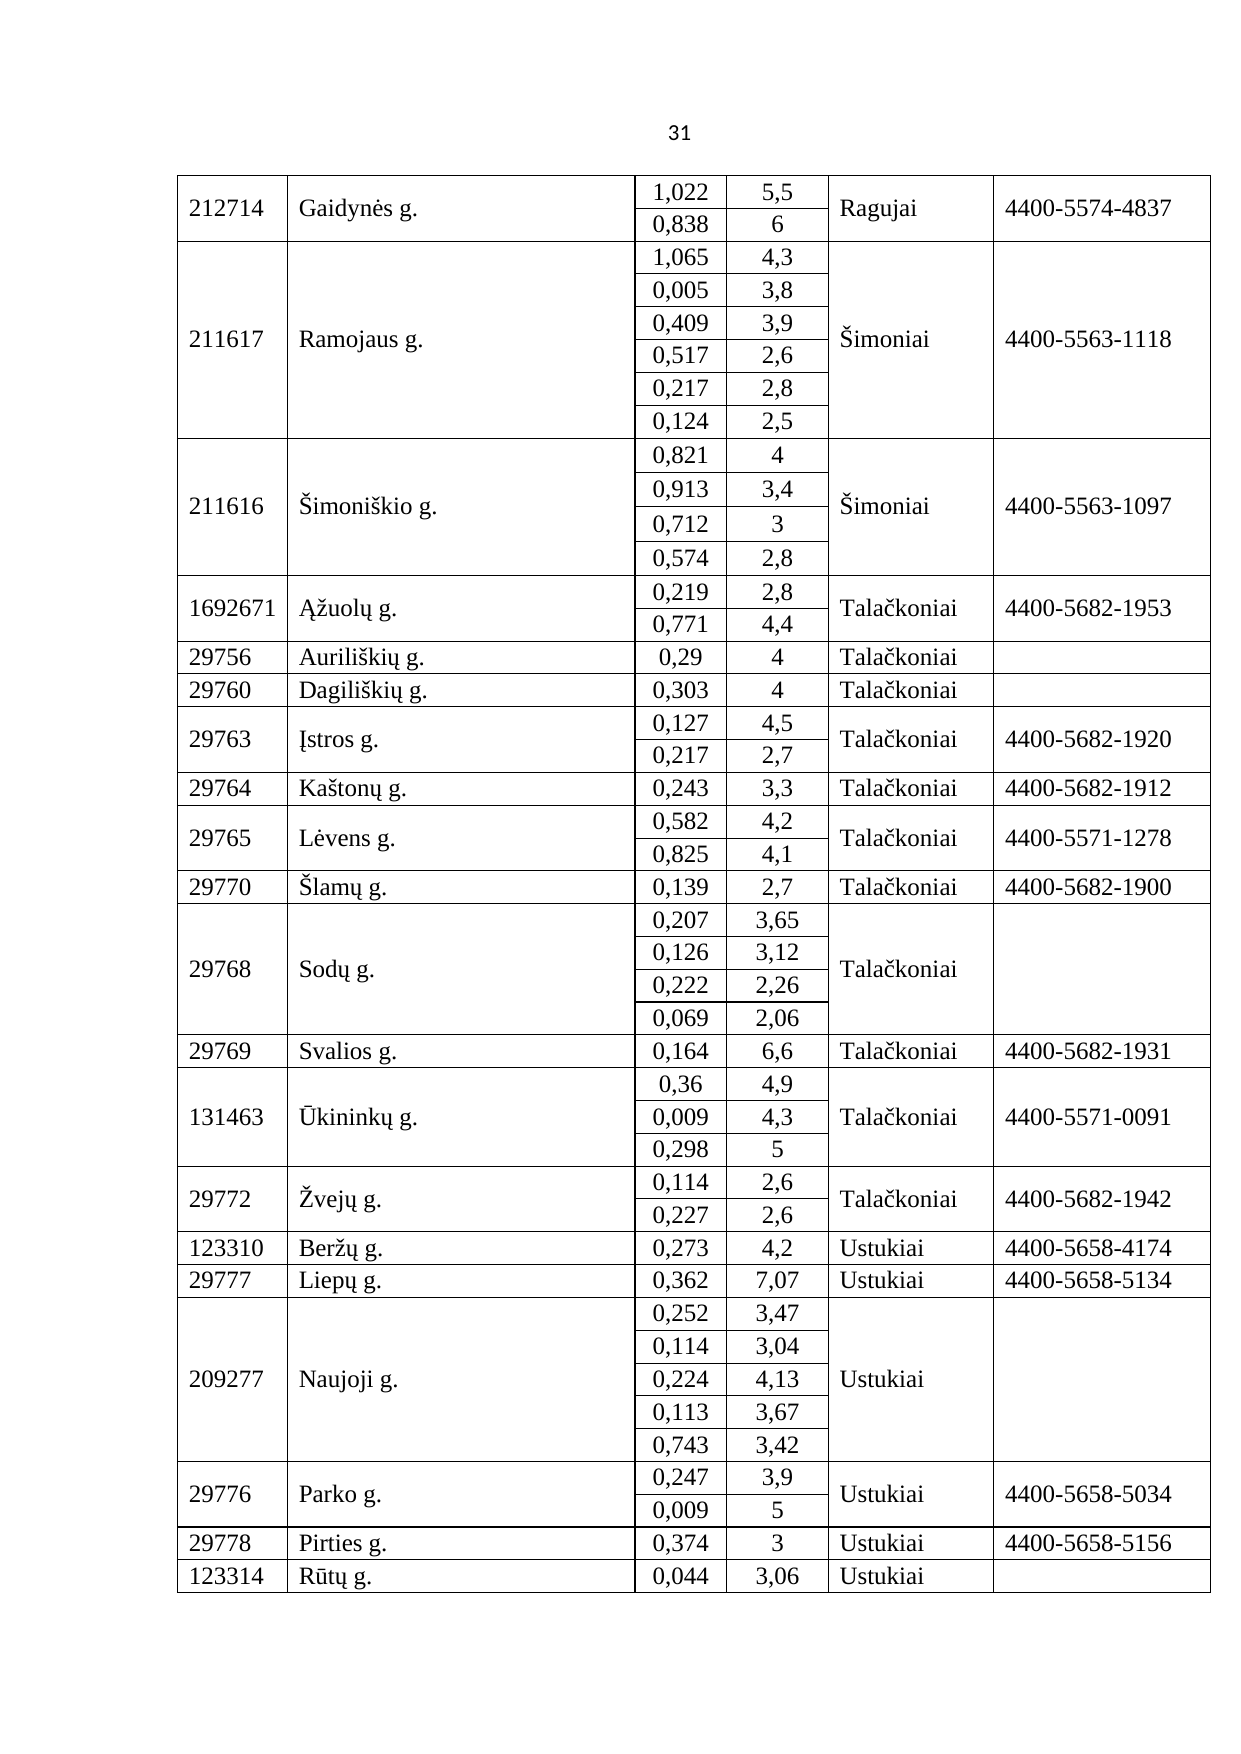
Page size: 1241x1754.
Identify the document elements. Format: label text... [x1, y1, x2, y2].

table_cell Ragujai [829, 176, 993, 241]
table_cell 4,3 [727, 242, 828, 273]
table_cell 0,164 [636, 1035, 726, 1067]
table_cell 2,06 [727, 1003, 828, 1034]
table_cell 0,069 [636, 1003, 726, 1034]
table_cell Svalios g. [288, 1035, 634, 1067]
table_cell Talačkoniai [829, 674, 993, 706]
table_cell Žvejų g. [288, 1167, 634, 1231]
table_cell 0,009 [636, 1101, 726, 1133]
table_cell Talačkoniai [829, 871, 993, 903]
table_cell Ąžuolų g. [288, 576, 634, 641]
table_cell 29763 [178, 707, 287, 772]
table_cell 2,26 [727, 970, 828, 1001]
table_cell 4,2 [727, 806, 828, 837]
table_cell 3 [727, 507, 828, 541]
table_cell 0,374 [636, 1528, 726, 1559]
table_cell Ustukiai [829, 1462, 993, 1526]
table_cell 4400-5682-1931 [994, 1035, 1210, 1067]
table_cell 3,12 [727, 937, 828, 969]
table_cell Šimoniai [829, 439, 993, 575]
table_cell Ūkininkų g. [288, 1068, 634, 1166]
table_cell 29768 [178, 904, 287, 1034]
table_cell 2,7 [727, 740, 828, 772]
table_cell 4400-5571-0091 [994, 1068, 1210, 1166]
table_cell 3,8 [727, 274, 828, 306]
table_cell 5 [727, 1134, 828, 1166]
table_cell 29764 [178, 773, 287, 804]
table_cell 2,5 [727, 406, 828, 437]
table_cell Naujoji g. [288, 1298, 634, 1461]
table_cell 6,6 [727, 1035, 828, 1067]
table_cell 0,517 [636, 340, 726, 372]
table_cell Talačkoniai [829, 904, 993, 1034]
table_cell 5,5 [727, 176, 828, 208]
table_cell 4400-5682-1942 [994, 1167, 1210, 1231]
table_cell 0,124 [636, 406, 726, 437]
table_cell 0,252 [636, 1298, 726, 1329]
table_cell 3,65 [727, 904, 828, 936]
table_cell Liepų g. [288, 1265, 634, 1297]
table_cell Ustukiai [829, 1232, 993, 1264]
table_cell 0,222 [636, 970, 726, 1001]
table_cell 0,838 [636, 209, 726, 241]
table_cell 0,362 [636, 1265, 726, 1297]
table_cell 0,247 [636, 1462, 726, 1494]
table_cell 209277 [178, 1298, 287, 1461]
table_cell 0,743 [636, 1429, 726, 1461]
table_cell 0,114 [636, 1331, 726, 1362]
table_cell 3,4 [727, 473, 828, 506]
table_cell 4,5 [727, 707, 828, 739]
table_cell 0,771 [636, 609, 726, 641]
table_cell 0,243 [636, 773, 726, 804]
table_cell Gaidynės g. [288, 176, 634, 241]
table_cell 0,825 [636, 839, 726, 870]
table_cell 4 [727, 674, 828, 706]
table_cell 1,065 [636, 242, 726, 273]
table_cell 0,139 [636, 871, 726, 903]
table_cell 3,42 [727, 1429, 828, 1461]
table_cell 2,7 [727, 871, 828, 903]
table_cell 123314 [178, 1560, 287, 1592]
table_cell Auriliškių g. [288, 642, 634, 673]
table_cell 4400-5682-1912 [994, 773, 1210, 804]
table_cell 0,29 [636, 642, 726, 673]
table_cell [994, 904, 1210, 1034]
table_cell 29772 [178, 1167, 287, 1231]
table_cell [994, 1560, 1210, 1592]
table_cell 29765 [178, 806, 287, 870]
table_cell Įstros g. [288, 707, 634, 772]
table_cell Talačkoniai [829, 806, 993, 870]
table_cell 29776 [178, 1462, 287, 1526]
table_cell 4400-5571-1278 [994, 806, 1210, 870]
table_cell 0,574 [636, 542, 726, 575]
table_cell Pirties g. [288, 1528, 634, 1559]
table_cell 4,13 [727, 1364, 828, 1395]
table_cell 4,3 [727, 1101, 828, 1133]
table_cell Talačkoniai [829, 1167, 993, 1231]
table_cell 4400-5658-5156 [994, 1528, 1210, 1559]
table_cell 4,2 [727, 1232, 828, 1264]
table_cell 2,8 [727, 542, 828, 575]
table_cell 4400-5658-5034 [994, 1462, 1210, 1526]
table_cell 0,114 [636, 1167, 726, 1198]
table_cell 4 [727, 642, 828, 673]
table_cell 29770 [178, 871, 287, 903]
table_cell 4400-5563-1118 [994, 242, 1210, 437]
table_cell [994, 642, 1210, 673]
table_cell 5 [727, 1495, 828, 1526]
table_cell 212714 [178, 176, 287, 241]
table_cell 4400-5658-5134 [994, 1265, 1210, 1297]
table_cell Talačkoniai [829, 1068, 993, 1166]
table_cell 29769 [178, 1035, 287, 1067]
table_cell 2,6 [727, 1167, 828, 1198]
table_cell 0,409 [636, 307, 726, 339]
table_cell [994, 674, 1210, 706]
table_cell Šimoniškio g. [288, 439, 634, 575]
table_cell Šimoniai [829, 242, 993, 437]
table_cell 3 [727, 1528, 828, 1559]
table_cell 29778 [178, 1528, 287, 1559]
table_cell Talačkoniai [829, 773, 993, 804]
table_cell 29777 [178, 1265, 287, 1297]
table_cell 0,273 [636, 1232, 726, 1264]
table_cell 3,04 [727, 1331, 828, 1362]
table_cell 6 [727, 209, 828, 241]
table_cell 1,022 [636, 176, 726, 208]
table_cell 7,07 [727, 1265, 828, 1297]
table_cell Talačkoniai [829, 576, 993, 641]
table_cell Talačkoniai [829, 707, 993, 772]
table_cell 2,8 [727, 373, 828, 404]
table_cell 0,36 [636, 1068, 726, 1100]
table_cell 3,9 [727, 1462, 828, 1494]
table_cell Lėvens g. [288, 806, 634, 870]
table_cell 0,582 [636, 806, 726, 837]
table_cell 0,821 [636, 439, 726, 472]
table_cell 4400-5563-1097 [994, 439, 1210, 575]
table_cell 0,207 [636, 904, 726, 936]
table_cell 0,219 [636, 576, 726, 608]
table_cell [994, 1298, 1210, 1461]
table_cell 0,712 [636, 507, 726, 541]
table_cell 0,126 [636, 937, 726, 969]
table_cell 0,005 [636, 274, 726, 306]
table_cell 0,224 [636, 1364, 726, 1395]
table_cell 4 [727, 439, 828, 472]
table_cell Dagiliškių g. [288, 674, 634, 706]
table_cell 0,303 [636, 674, 726, 706]
table_cell 0,298 [636, 1134, 726, 1166]
table_cell 4400-5658-4174 [994, 1232, 1210, 1264]
table_cell 3,06 [727, 1560, 828, 1592]
table_cell 2,8 [727, 576, 828, 608]
table_cell Ramojaus g. [288, 242, 634, 437]
table_cell 3,67 [727, 1396, 828, 1428]
table_cell 1692671 [178, 576, 287, 641]
table_cell Ustukiai [829, 1298, 993, 1461]
table_cell Ustukiai [829, 1528, 993, 1559]
table_cell Talačkoniai [829, 1035, 993, 1067]
table_cell Ustukiai [829, 1265, 993, 1297]
table_cell 0,044 [636, 1560, 726, 1592]
table_cell Kaštonų g. [288, 773, 634, 804]
table_cell 211617 [178, 242, 287, 437]
table_cell Šlamų g. [288, 871, 634, 903]
table_cell Beržų g. [288, 1232, 634, 1264]
table_cell Parko g. [288, 1462, 634, 1526]
table_cell Sodų g. [288, 904, 634, 1034]
table_cell 4400-5682-1900 [994, 871, 1210, 903]
table_cell Rūtų g. [288, 1560, 634, 1592]
table_cell 3,9 [727, 307, 828, 339]
table_cell 3,3 [727, 773, 828, 804]
table_cell 0,127 [636, 707, 726, 739]
table_cell 4400-5682-1953 [994, 576, 1210, 641]
table_cell 4,4 [727, 609, 828, 641]
table_cell Talačkoniai [829, 642, 993, 673]
table_cell 4400-5682-1920 [994, 707, 1210, 772]
table_cell 0,009 [636, 1495, 726, 1526]
table_cell 0,227 [636, 1199, 726, 1231]
table_cell Ustukiai [829, 1560, 993, 1592]
table_cell 4,1 [727, 839, 828, 870]
table_cell 0,217 [636, 373, 726, 404]
table_cell 0,913 [636, 473, 726, 506]
table_cell 123310 [178, 1232, 287, 1264]
table_cell 0,113 [636, 1396, 726, 1428]
table_cell 3,47 [727, 1298, 828, 1329]
table_cell 211616 [178, 439, 287, 575]
table_cell 4400-5574-4837 [994, 176, 1210, 241]
table_cell 0,217 [636, 740, 726, 772]
table_cell 2,6 [727, 340, 828, 372]
table_cell 2,6 [727, 1199, 828, 1231]
table_cell 4,9 [727, 1068, 828, 1100]
table_cell 29760 [178, 674, 287, 706]
table_cell 131463 [178, 1068, 287, 1166]
table_cell 29756 [178, 642, 287, 673]
